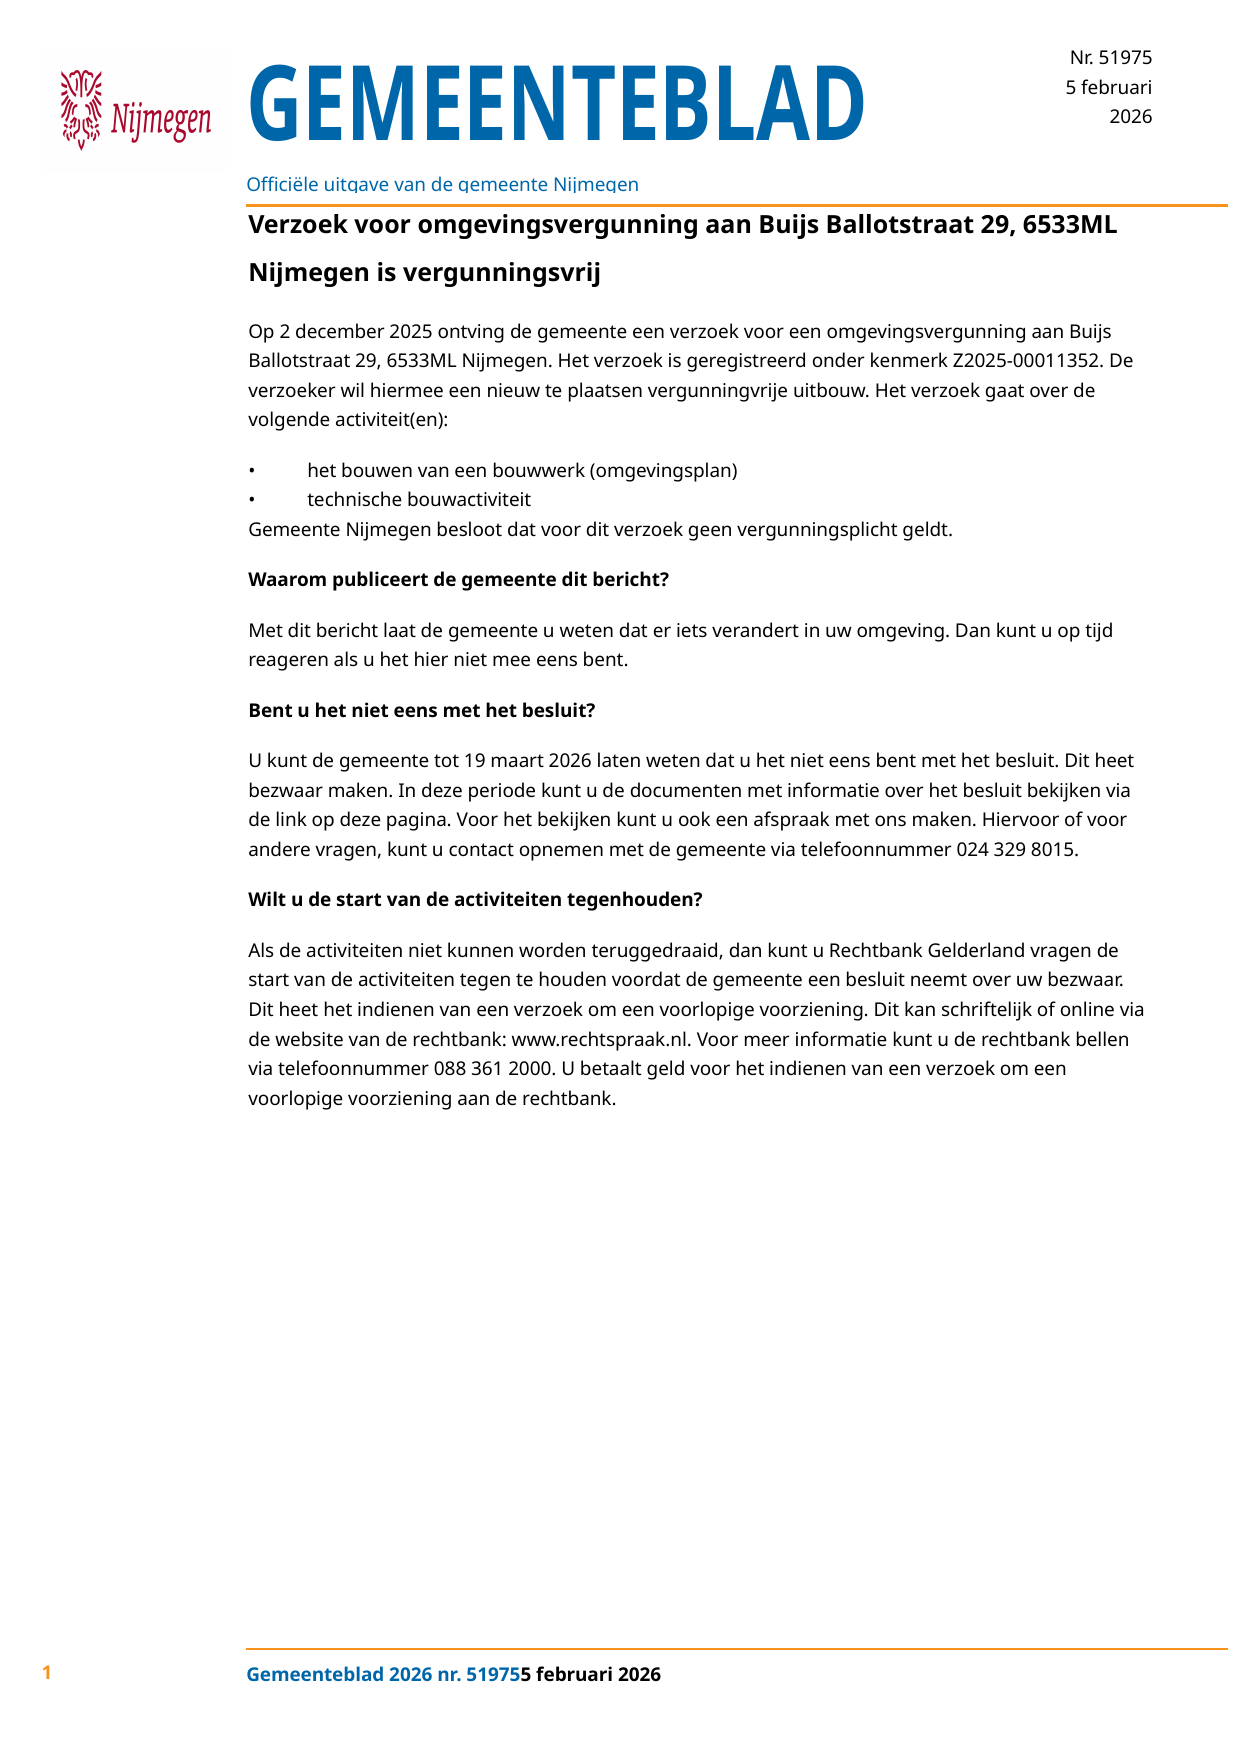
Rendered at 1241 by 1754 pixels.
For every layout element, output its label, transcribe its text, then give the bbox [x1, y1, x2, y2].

list technische bouwactiviteit [248, 487, 1152, 512]
text Met dit bericht laat de gemeente u weten dat er iets verandert in uw omgeving. Dan kunt u op tijd reageren als u het hier niet mee eens bent. [248, 617, 1152, 672]
list het bouwen van een bouwwerk (omgevingsplan) [248, 457, 1152, 483]
text Wilt u de start van de activiteiten tegenhouden? [248, 887, 1152, 912]
text Gemeente Nijmegen besloot dat voor dit verzoek geen vergunningsplicht geldt. [248, 516, 1152, 542]
text Bent u het niet eens met het besluit? [248, 697, 1152, 723]
text U kunt de gemeente tot 19 maart 2026 laten weten dat u het niet eens bent met het besluit. Dit heet bezwaar maken. In deze periode kunt u de documenten met informatie over het besluit bekijken via de link op deze pagina. Voor het bekijken kunt u ook een afspraak met ons maken. Hiervoor of voor andere vragen, kunt u contact opnemen met de gemeente via telefoonnummer 024 329 8015. [248, 747, 1152, 862]
text Op 2 december 2025 ontving de gemeente een verzoek voor een omgevingsvergunning aan Buijs Ballotstraat 29, 6533ML Nijmegen. Het verzoek is geregistreerd onder kenmerk Z2025-00011352. De verzoeker wil hiermee een nieuw te plaatsen vergunningvrije uitbouw. Het verzoek gaat over de volgende activiteit(en): [248, 318, 1152, 432]
text Waarom publiceert de gemeente dit bericht? [248, 567, 1152, 592]
picture [41, 47, 231, 172]
text Als de activiteiten niet kunnen worden teruggedraaid, dan kunt u Rechtbank Gelderland vragen de start van de activiteiten tegen te houden voordat de gemeente een besluit neemt over uw bezwaar. Dit heet het indienen van een verzoek om een voorlopige voorziening. Dit kan schriftelijk of online via de website van de rechtbank: www.rechtspraak.nl. Voor meer informatie kunt u de rechtbank bellen via telefoonnummer 088 361 2000. U betaalt geld voor het indienen van een verzoek om een voorlopige voorziening aan de rechtbank. [248, 937, 1152, 1111]
text Verzoek voor omgevingsvergunning aan Buijs Ballotstraat 29, 6533ML Nijmegen is vergunningsvrij [248, 207, 1152, 288]
